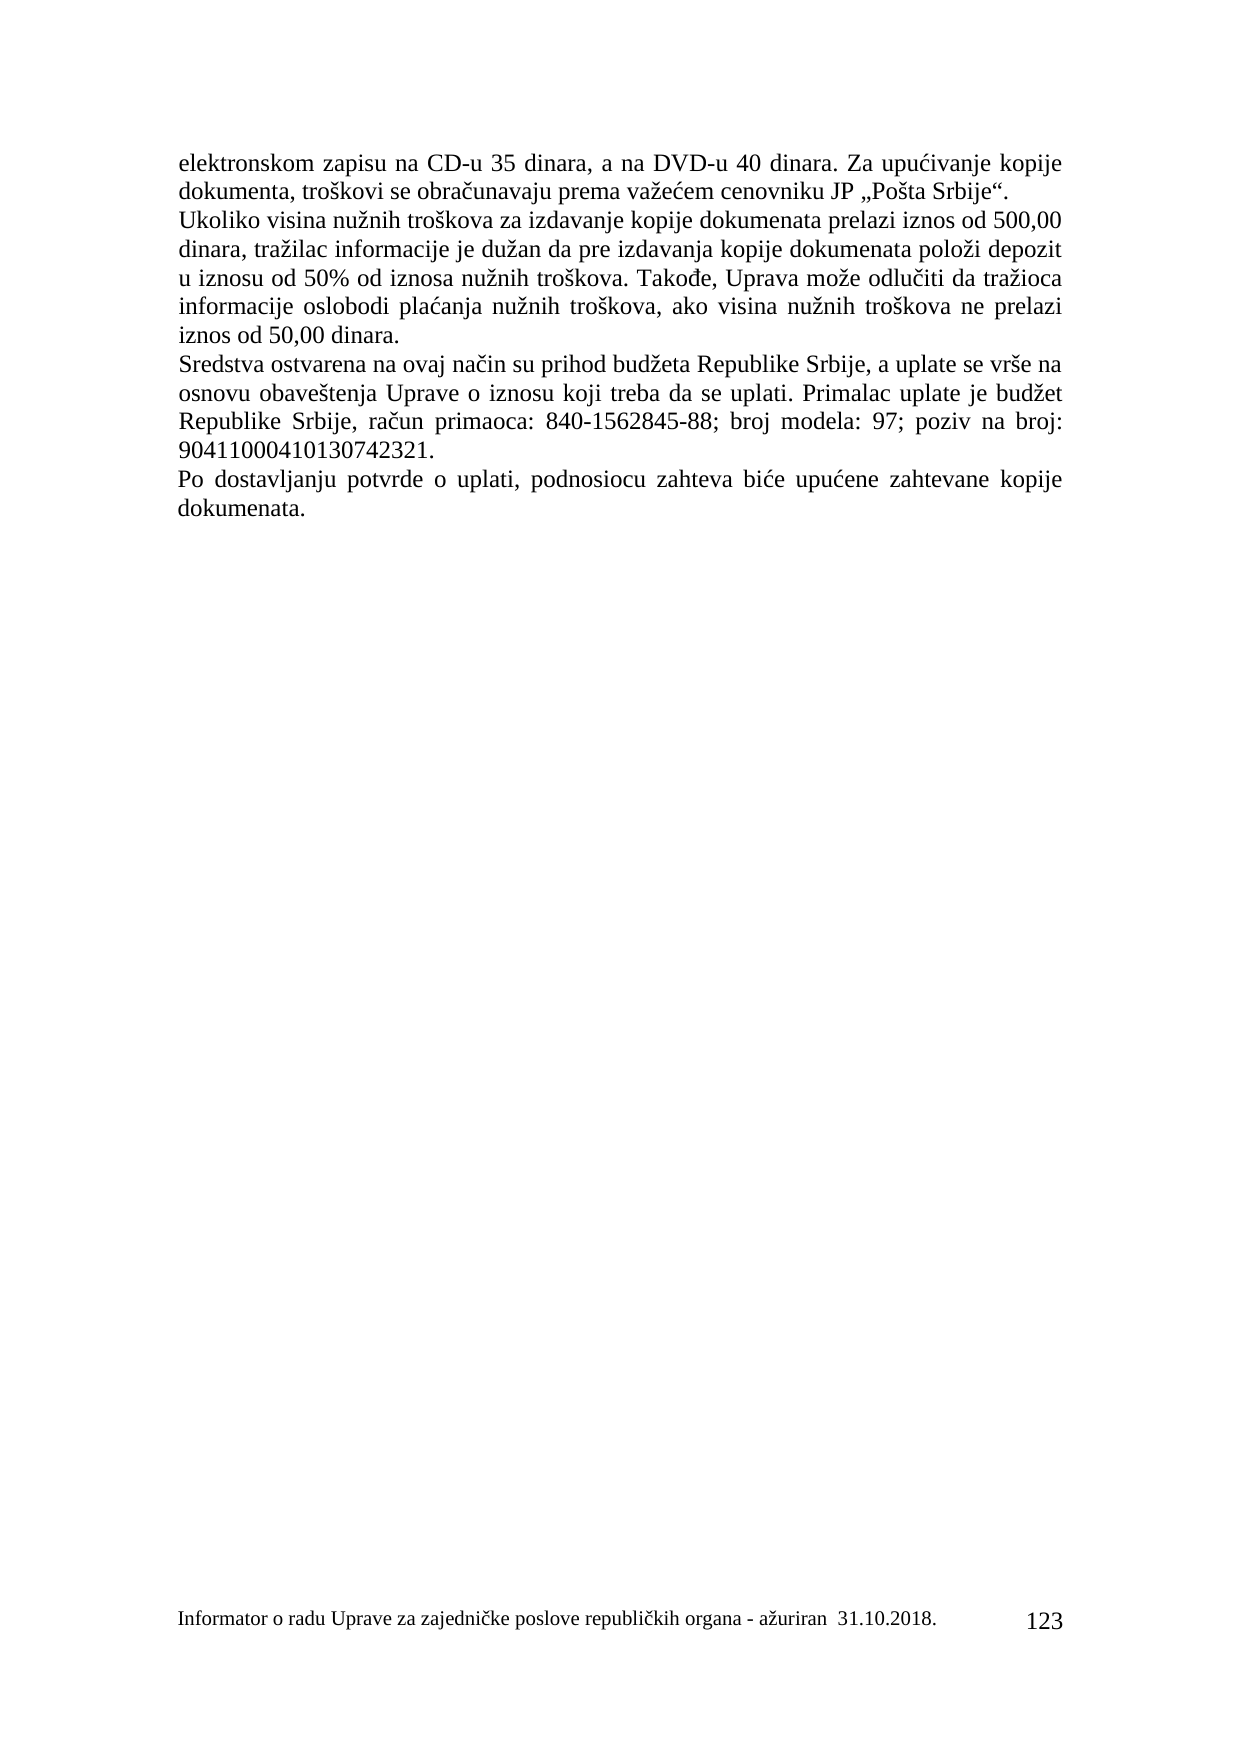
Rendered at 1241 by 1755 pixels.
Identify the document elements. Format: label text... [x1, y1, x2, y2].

text elektronskom zapisu na CD-u 35 dinara, a na DVD-u 40 dinara. Za upućivanje kopije dokumenta, troškovi se obračunavaju prema važećem cenovniku JP „Pošta Srbije“. [178, 148, 1063, 205]
text Ukoliko visina nužnih troškova za izdavanje kopije dokumenata prelazi iznos od 500,00 dinara, tražilac informacije je dužan da pre izdavanja kopije dokumenata položi depozit u iznosu od 50% od iznosa nužnih troškova. Takođe, Uprava može odlučiti da tražioca informacije oslobodi plaćanja nužnih troškova, ako visina nužnih troškova ne prelazi iznos od 50,00 dinara. [178, 205, 1063, 349]
text Po dostavlјanju potvrde o uplati, podnosiocu zahteva biće upućene zahtevane kopije dokumenata. [177, 464, 1063, 521]
text Sredstva ostvarena na ovaj način su prihod budžeta Republike Srbije, a uplate se vrše na osnovu obaveštenja Uprave o iznosu koji treba da se uplati. Primalac uplate je budžet Republike Srbije, račun primaoca: 840-1562845-88; broj modela: 97; poziv na broj: 90411000410130742321. [178, 349, 1063, 464]
